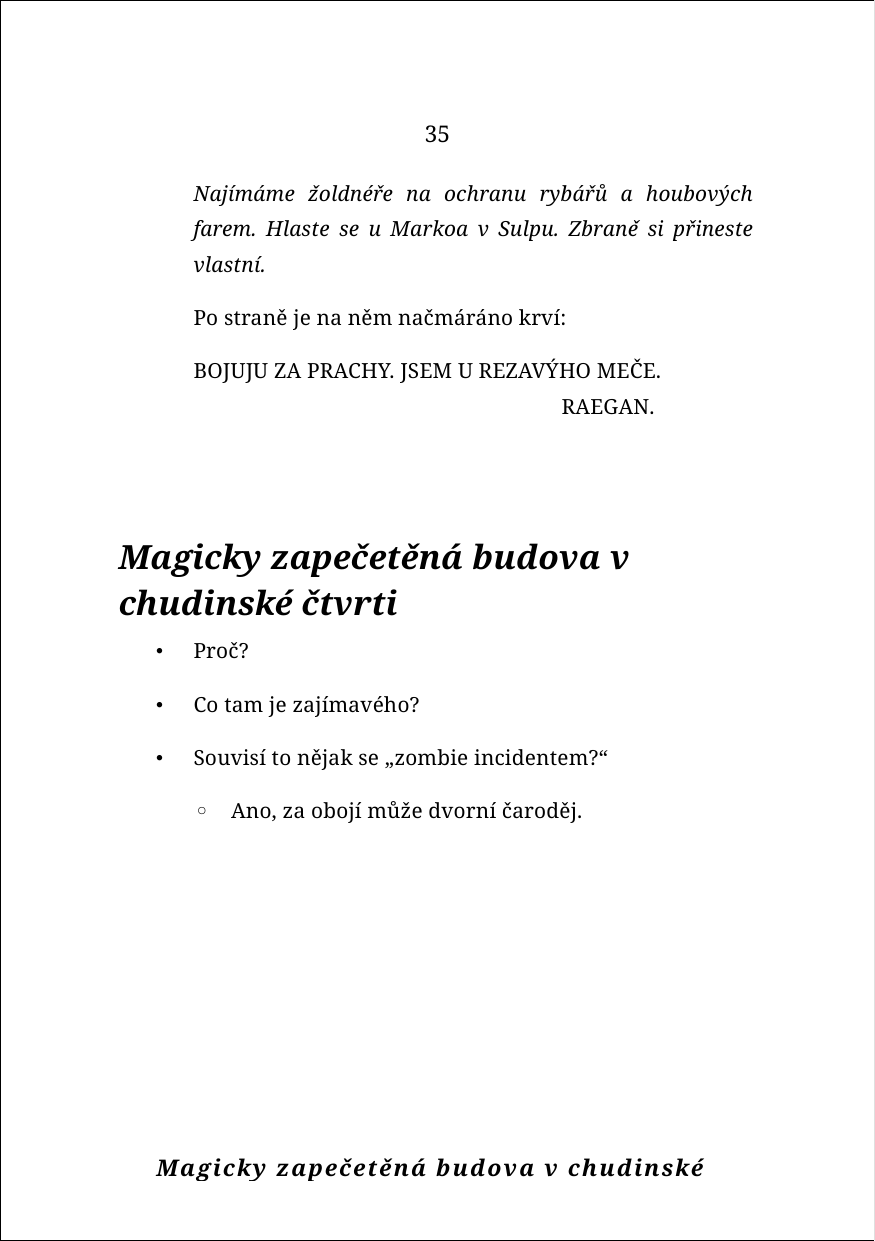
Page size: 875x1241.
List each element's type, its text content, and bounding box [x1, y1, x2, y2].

list Ano, za obojí může dvorní čaroděj. [193, 796, 756, 825]
list Po straně je na něm načmáráno krví: [156, 303, 756, 332]
list Souvisí to nějak se „zombie incidentem?“ [156, 743, 756, 771]
list Najímáme žoldnéře na ochranu rybářů a houbových farem. Hlaste se u Markoa v Sulpu. Zbraně si přineste vlastní. [156, 179, 756, 278]
list BOJUJU ZA PRACHY. JSEM U REZAVÝHO MEČE. RAEGAN. [156, 356, 756, 420]
list Proč? [156, 637, 756, 665]
list Co tam je zajímavého? [156, 690, 756, 718]
subtitle Magicky zapečetěná budova v chudinské čtvrti [118, 534, 756, 625]
